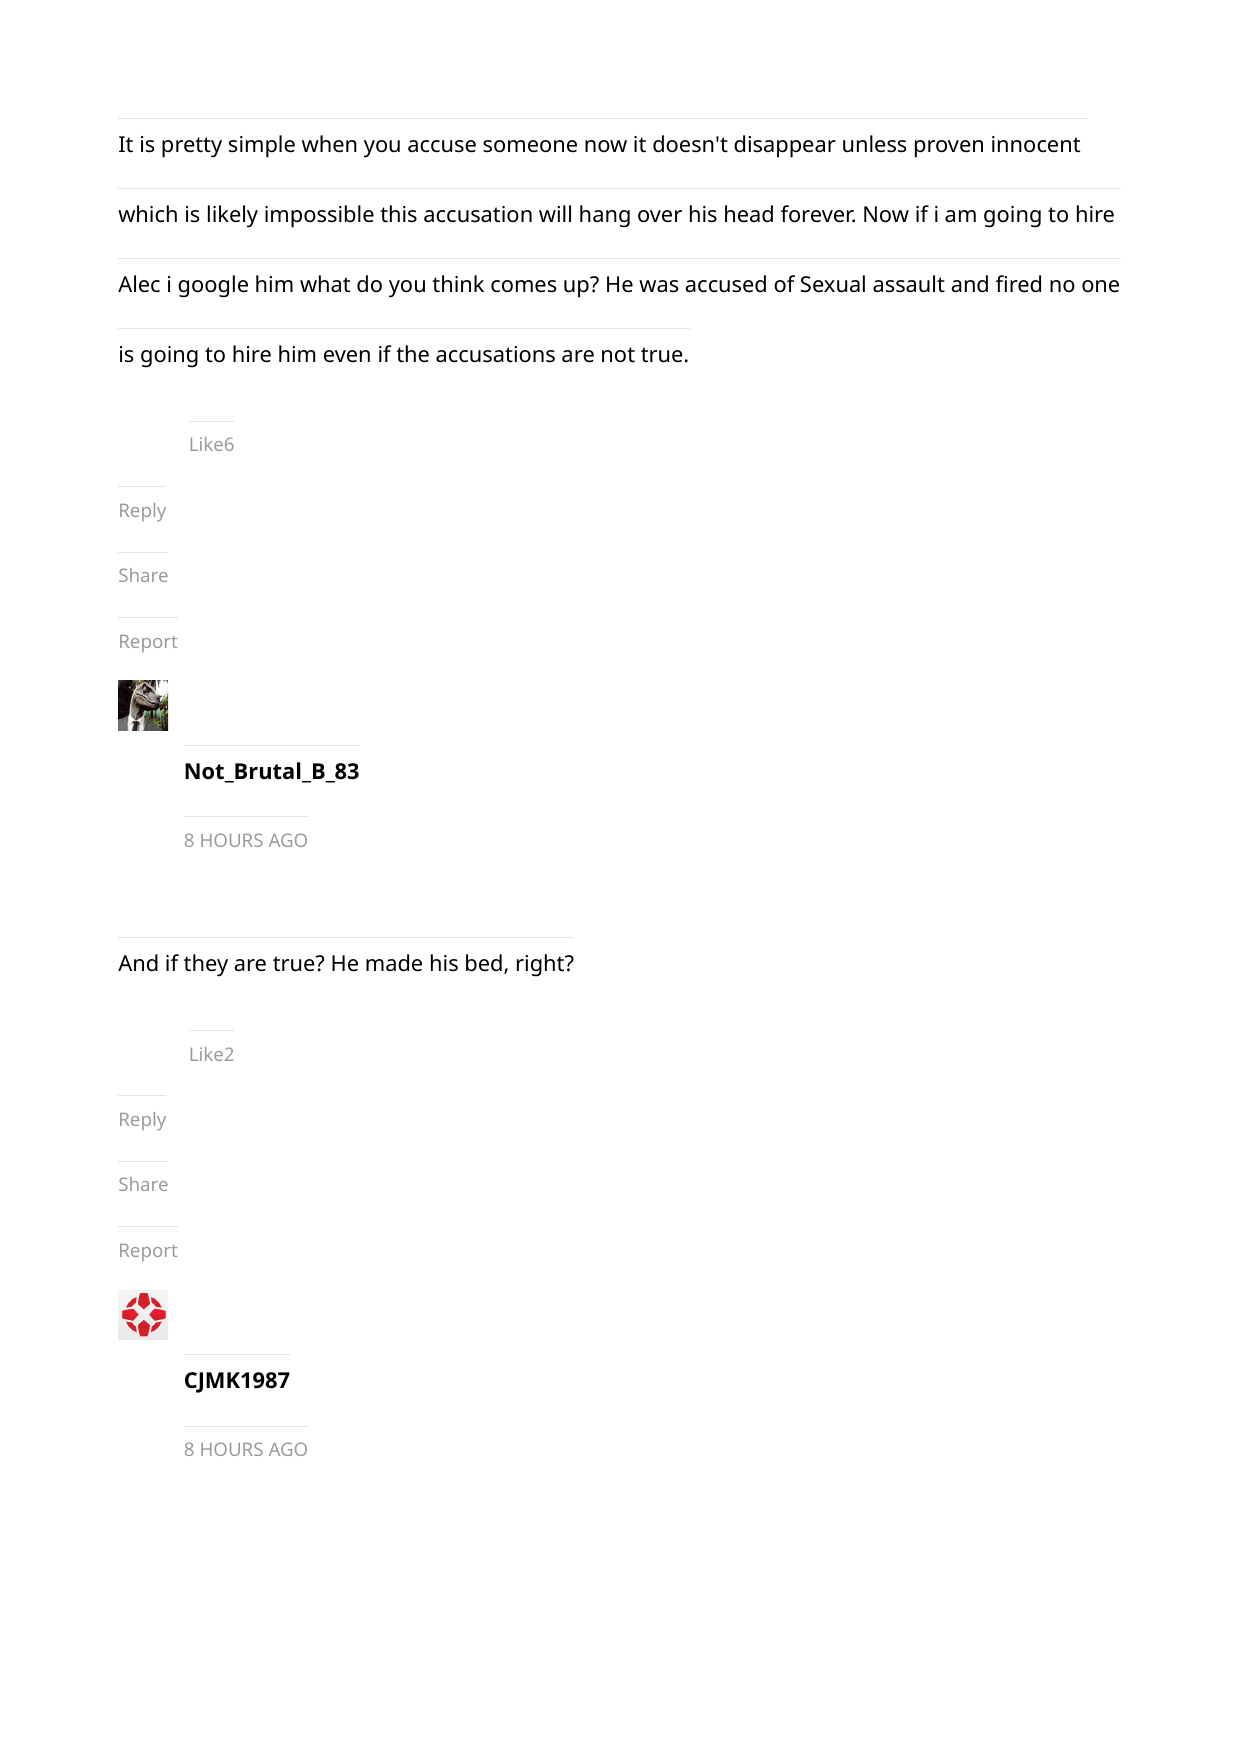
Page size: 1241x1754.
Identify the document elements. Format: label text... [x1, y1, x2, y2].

text 8 HOURS AGO [184, 816, 1117, 853]
text Report [118, 1226, 1122, 1263]
picture [118, 1290, 169, 1340]
text Reply [118, 486, 1122, 523]
text Reply [118, 1095, 1122, 1132]
text Share [118, 552, 1122, 588]
text It is pretty simple when you accuse someone now it doesn't disappear unless proven innocent which is likely impossible this accusation will hang over his head forever. Now if i am going to hire Alec i google him what do you think comes up? He was accused of Sexual assault and fired no one is going to hire him even if the accusations are not true. [118, 118, 1122, 368]
text Not_Brutal_B_83 [184, 744, 1114, 785]
text CJMK1987 [184, 1354, 1114, 1394]
text Like6 [188, 421, 1122, 457]
picture [118, 680, 169, 731]
text And if they are true? He made his bed, right? [118, 937, 1122, 977]
text Share [118, 1161, 1122, 1197]
text 8 HOURS AGO [184, 1426, 1117, 1462]
text Like2 [188, 1030, 1122, 1066]
text Report [118, 617, 1122, 653]
